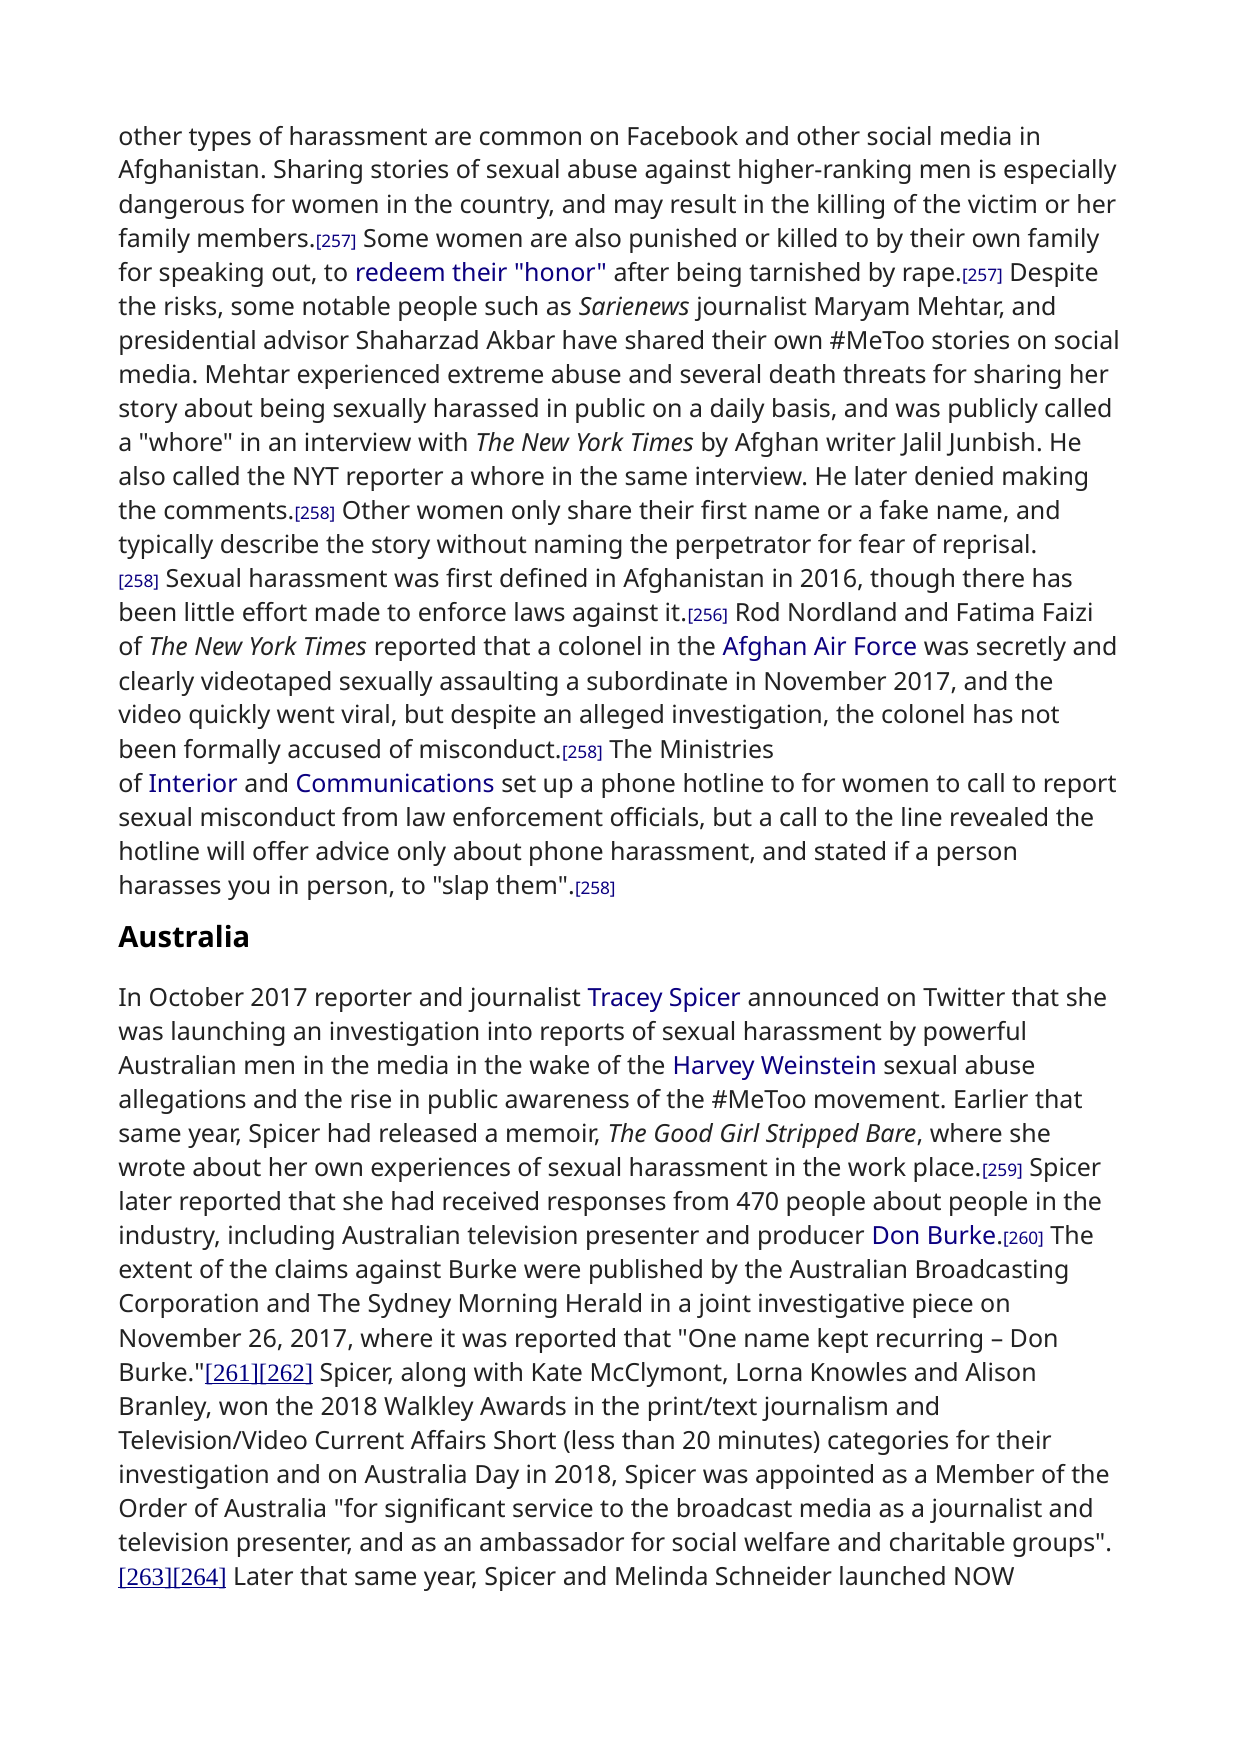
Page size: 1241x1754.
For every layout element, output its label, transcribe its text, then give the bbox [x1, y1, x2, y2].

subtitle Australia [118, 916, 1122, 956]
text In October 2017 reporter and journalist Tracey Spicer announced on Twitter that she was launching an investigation into reports of sexual harassment by powerful Australian men in the media in the wake of the Harvey Weinstein sexual abuse allegations and the rise in public awareness of the #MeToo movement. Earlier that same year, Spicer had released a memoir, The Good Girl Stripped Bare, where she wrote about her own experiences of sexual harassment in the work place.[259] Spicer later reported that she had received responses from 470 people about people in the industry, including Australian television presenter and producer Don Burke.[260] The extent of the claims against Burke were published by the Australian Broadcasting Corporation and The Sydney Morning Herald in a joint investigative piece on November 26, 2017, where it was reported that "One name kept recurring – Don Burke."[261][262] Spicer, along with Kate McClymont, Lorna Knowles and Alison Branley, won the 2018 Walkley Awards in the print/text journalism and Television/Video Current Affairs Short (less than 20 minutes) categories for their investigation and on Australia Day in 2018, Spicer was appointed as a Member of the Order of Australia "for significant service to the broadcast media as a journalist and television presenter, and as an ambassador for social welfare and charitable groups".[263][264] Later that same year, Spicer and Melinda Schneider launched NOW [118, 979, 1122, 1593]
text other types of harassment are common on Facebook and other social media in Afghanistan. Sharing stories of sexual abuse against higher-ranking men is especially dangerous for women in the country, and may result in the killing of the victim or her family members.[257] Some women are also punished or killed to by their own family for speaking out, to redeem their "honor" after being tarnished by rape.[257] Despite the risks, some notable people such as Sarienews journalist Maryam Mehtar, and presidential advisor Shaharzad Akbar have shared their own #MeToo stories on social media. Mehtar experienced extreme abuse and several death threats for sharing her story about being sexually harassed in public on a daily basis, and was publicly called a "whore" in an interview with The New York Times by Afghan writer Jalil Junbish. He also called the NYT reporter a whore in the same interview. He later denied making the comments.[258] Other women only share their first name or a fake name, and typically describe the story without naming the perpetrator for fear of reprisal.[258] Sexual harassment was first defined in Afghanistan in 2016, though there has been little effort made to enforce laws against it.[256] Rod Nordland and Fatima Faizi of The New York Times reported that a colonel in the Afghan Air Force was secretly and clearly videotaped sexually assaulting a subordinate in November 2017, and the video quickly went viral, but despite an alleged investigation, the colonel has not been formally accused of misconduct.[258] The Ministries of Interior and Communications set up a phone hotline to for women to call to report sexual misconduct from law enforcement officials, but a call to the line revealed the hotline will offer advice only about phone harassment, and stated if a person harasses you in person, to "slap them".[258] [118, 118, 1122, 902]
